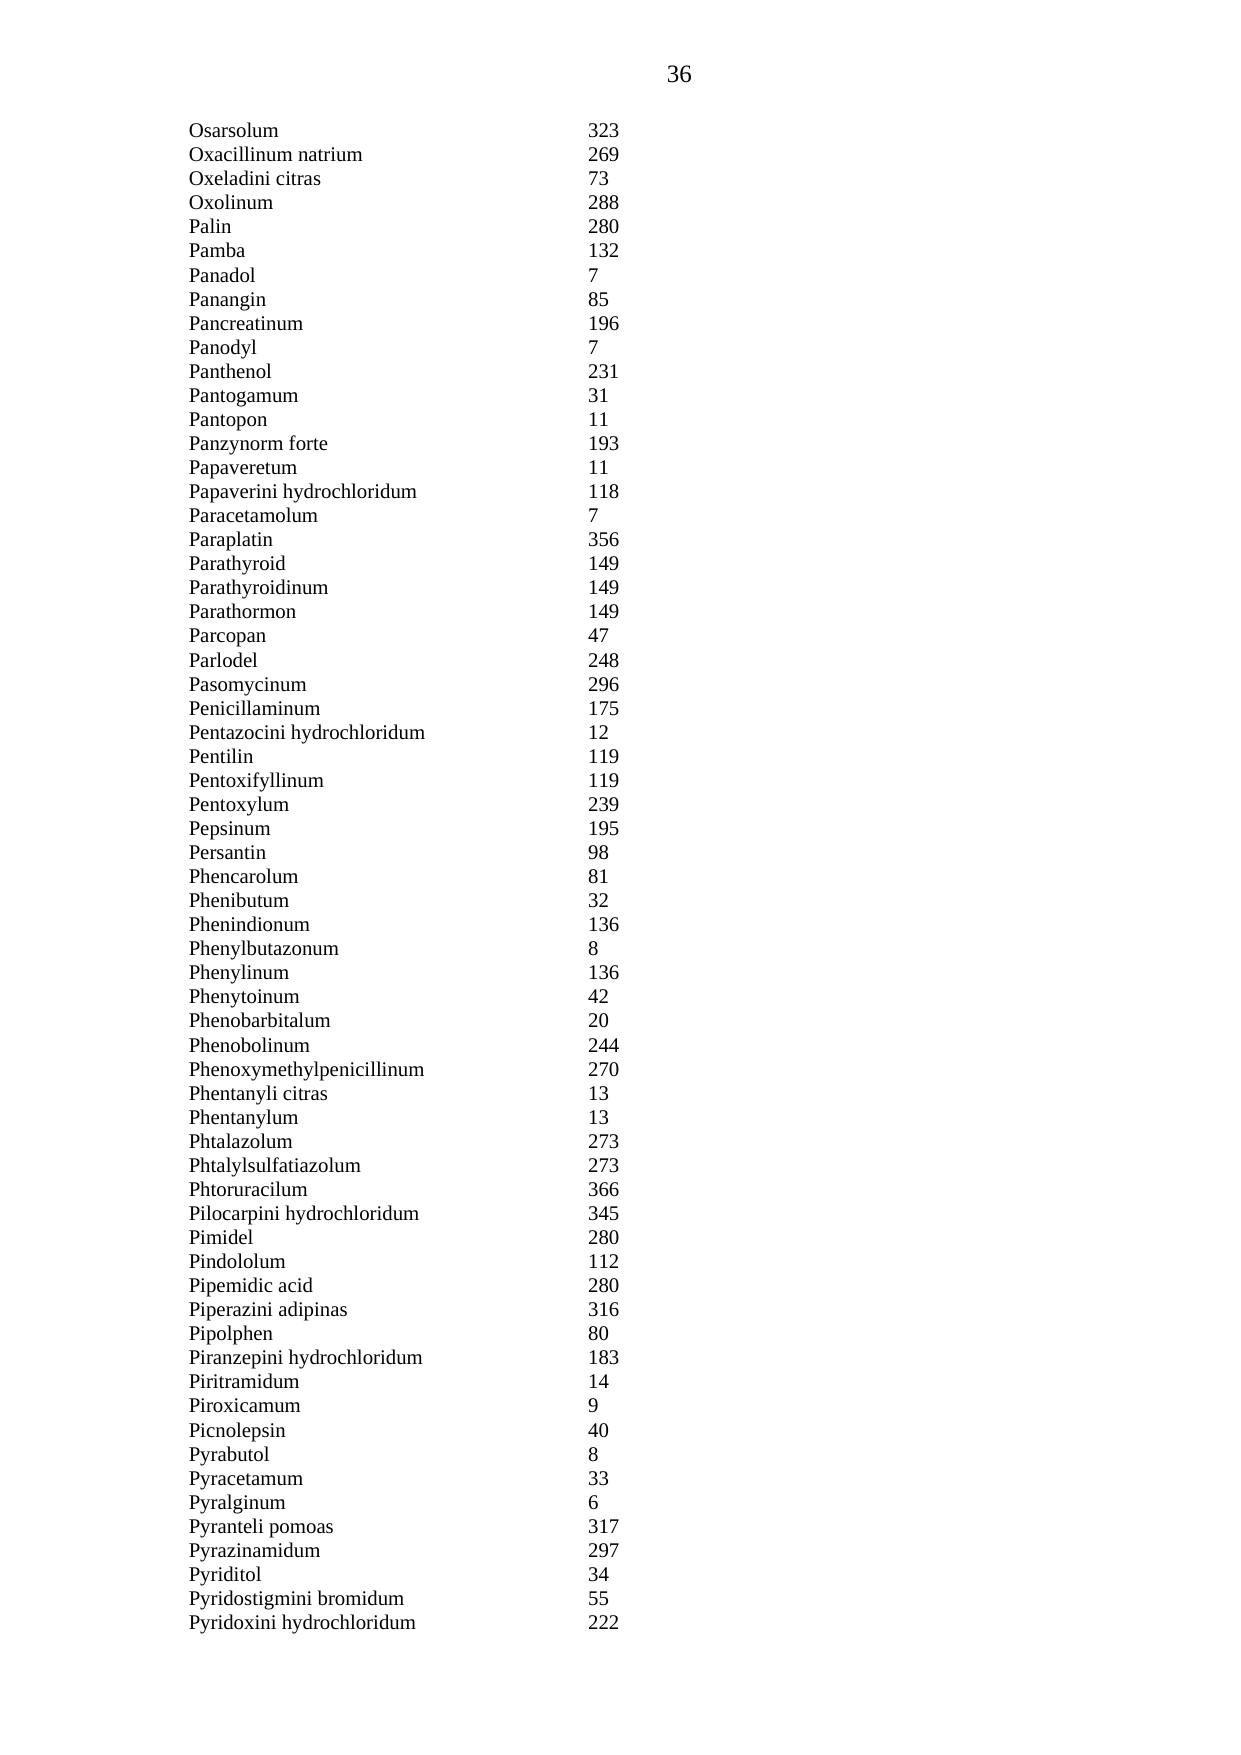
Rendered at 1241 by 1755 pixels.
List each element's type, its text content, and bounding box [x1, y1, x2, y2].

table_cell 288 [577, 190, 1181, 214]
table_cell 42 [577, 984, 1181, 1008]
table_cell Panadol [177, 263, 577, 287]
table_cell 112 [577, 1249, 1181, 1273]
table_cell Panthenol [177, 359, 577, 383]
table_cell 6 [577, 1490, 1181, 1514]
table_cell 119 [577, 768, 1181, 792]
table_cell Phenylinum [177, 960, 577, 984]
table_cell 222 [577, 1610, 1181, 1634]
table_cell 248 [577, 648, 1181, 672]
table_cell Pepsinum [177, 816, 577, 840]
table_cell Piritramidum [177, 1369, 577, 1393]
table_cell 239 [577, 792, 1181, 816]
table_cell Pimidel [177, 1225, 577, 1249]
table_cell Pindololum [177, 1249, 577, 1273]
table_cell Persantin [177, 840, 577, 864]
table_cell Phentanyli citras [177, 1081, 577, 1105]
table_cell Pentoxifyllinum [177, 768, 577, 792]
table_cell 81 [577, 864, 1181, 888]
table_cell Piranzepini hydrochloridum [177, 1345, 577, 1369]
table_cell 280 [577, 1225, 1181, 1249]
table_cell Oxolinum [177, 190, 577, 214]
table_cell 13 [577, 1105, 1181, 1129]
table_cell 244 [577, 1033, 1181, 1057]
table_cell 273 [577, 1153, 1181, 1177]
table_cell 280 [577, 214, 1181, 238]
table_cell 85 [577, 287, 1181, 311]
table_cell 8 [577, 1442, 1181, 1466]
table_cell Phtalylsulfatiazolum [177, 1153, 577, 1177]
table_cell 32 [577, 888, 1181, 912]
table_cell Paraplatin [177, 527, 577, 551]
table_cell Pipemidic acid [177, 1273, 577, 1297]
table_cell 231 [577, 359, 1181, 383]
table_cell Pyridoxini hydrochloridum [177, 1610, 577, 1634]
table_cell 14 [577, 1369, 1181, 1393]
table_cell 12 [577, 720, 1181, 744]
table_cell 317 [577, 1514, 1181, 1538]
table_cell Pyrabutol [177, 1442, 577, 1466]
table_cell Phenytoinum [177, 984, 577, 1008]
table_cell Pentoxylum [177, 792, 577, 816]
table_cell Pyracetamum [177, 1466, 577, 1490]
table_cell 7 [577, 335, 1181, 359]
table_cell Panzynorm forte [177, 431, 577, 455]
table_cell 7 [577, 263, 1181, 287]
table_cell Pipolphen [177, 1321, 577, 1345]
table_cell 183 [577, 1345, 1181, 1369]
table_cell 273 [577, 1129, 1181, 1153]
table_cell Picnolepsin [177, 1418, 577, 1442]
table_cell 9 [577, 1394, 1181, 1417]
table_cell 193 [577, 431, 1181, 455]
table_cell Phenindionum [177, 912, 577, 936]
table_cell 149 [577, 575, 1181, 599]
table_cell Parathormon [177, 599, 577, 623]
table_cell 73 [577, 166, 1181, 190]
table_cell 55 [577, 1586, 1181, 1610]
table_cell Papaverini hydrochloridum [177, 479, 577, 503]
table_cell 316 [577, 1297, 1181, 1321]
table_cell 20 [577, 1009, 1181, 1032]
table_cell 8 [577, 936, 1181, 960]
table_cell Pyralginum [177, 1490, 577, 1514]
table_cell Phenylbutazonum [177, 936, 577, 960]
table_cell 119 [577, 744, 1181, 768]
table_cell Parcopan [177, 624, 577, 647]
table_cell 11 [577, 455, 1181, 479]
table_cell Phenoxymethylpenicillinum [177, 1057, 577, 1081]
table_cell 280 [577, 1273, 1181, 1297]
table_cell Parathyroid [177, 551, 577, 575]
table_cell Oxeladini citras [177, 166, 577, 190]
table_cell Osarsolum [177, 118, 577, 142]
table_cell 296 [577, 672, 1181, 696]
table_cell 149 [577, 599, 1181, 623]
table_cell Pamba [177, 239, 577, 262]
table_cell 31 [577, 383, 1181, 407]
table_cell 195 [577, 816, 1181, 840]
table_cell Panangin [177, 287, 577, 311]
table_cell 118 [577, 479, 1181, 503]
table_cell Phencarolum [177, 864, 577, 888]
table_cell Pilocarpini hydrochloridum [177, 1201, 577, 1225]
table_cell 366 [577, 1177, 1181, 1201]
table_cell 7 [577, 503, 1181, 527]
table_cell 80 [577, 1321, 1181, 1345]
table_cell Pentazocini hydrochloridum [177, 720, 577, 744]
table_cell Phenibutum [177, 888, 577, 912]
table_cell 270 [577, 1057, 1181, 1081]
table_cell Phtalazolum [177, 1129, 577, 1153]
table_cell 356 [577, 527, 1181, 551]
table_cell Oxacillinum natrium [177, 142, 577, 166]
table_cell Pantopon [177, 407, 577, 431]
table_cell 132 [577, 239, 1181, 262]
table_cell Pancreatinum [177, 311, 577, 335]
table_cell 47 [577, 624, 1181, 647]
table_cell Pyridostigmini bromidum [177, 1586, 577, 1610]
table_cell Phtoruracilum [177, 1177, 577, 1201]
table_cell 175 [577, 696, 1181, 720]
table_cell 149 [577, 551, 1181, 575]
table_cell Palin [177, 214, 577, 238]
table_cell Parlodel [177, 648, 577, 672]
table_cell 345 [577, 1201, 1181, 1225]
table_cell 11 [577, 407, 1181, 431]
table_cell Piroxicamum [177, 1394, 577, 1417]
table_cell 33 [577, 1466, 1181, 1490]
table_cell Paracetamolum [177, 503, 577, 527]
table_cell 136 [577, 912, 1181, 936]
table_cell 13 [577, 1081, 1181, 1105]
table_cell Parathyroidinum [177, 575, 577, 599]
table_cell Phenobolinum [177, 1033, 577, 1057]
table_cell Papaveretum [177, 455, 577, 479]
table_cell 323 [577, 118, 1181, 142]
table_cell Panodyl [177, 335, 577, 359]
table_cell 269 [577, 142, 1181, 166]
table_cell Pentilin [177, 744, 577, 768]
table_cell 34 [577, 1562, 1181, 1586]
table_cell Pyriditol [177, 1562, 577, 1586]
table_cell Penicillaminum [177, 696, 577, 720]
table_cell Phentanylum [177, 1105, 577, 1129]
table_cell 40 [577, 1418, 1181, 1442]
table_cell Pyrazinamidum [177, 1538, 577, 1562]
table_cell Piperazini adipinas [177, 1297, 577, 1321]
table_cell Phenobarbitalum [177, 1009, 577, 1032]
table_cell 196 [577, 311, 1181, 335]
table_cell Pasomycinum [177, 672, 577, 696]
table_cell 136 [577, 960, 1181, 984]
table_cell Pyranteli pomoas [177, 1514, 577, 1538]
table_cell 98 [577, 840, 1181, 864]
table_cell 297 [577, 1538, 1181, 1562]
table_cell Pantogamum [177, 383, 577, 407]
